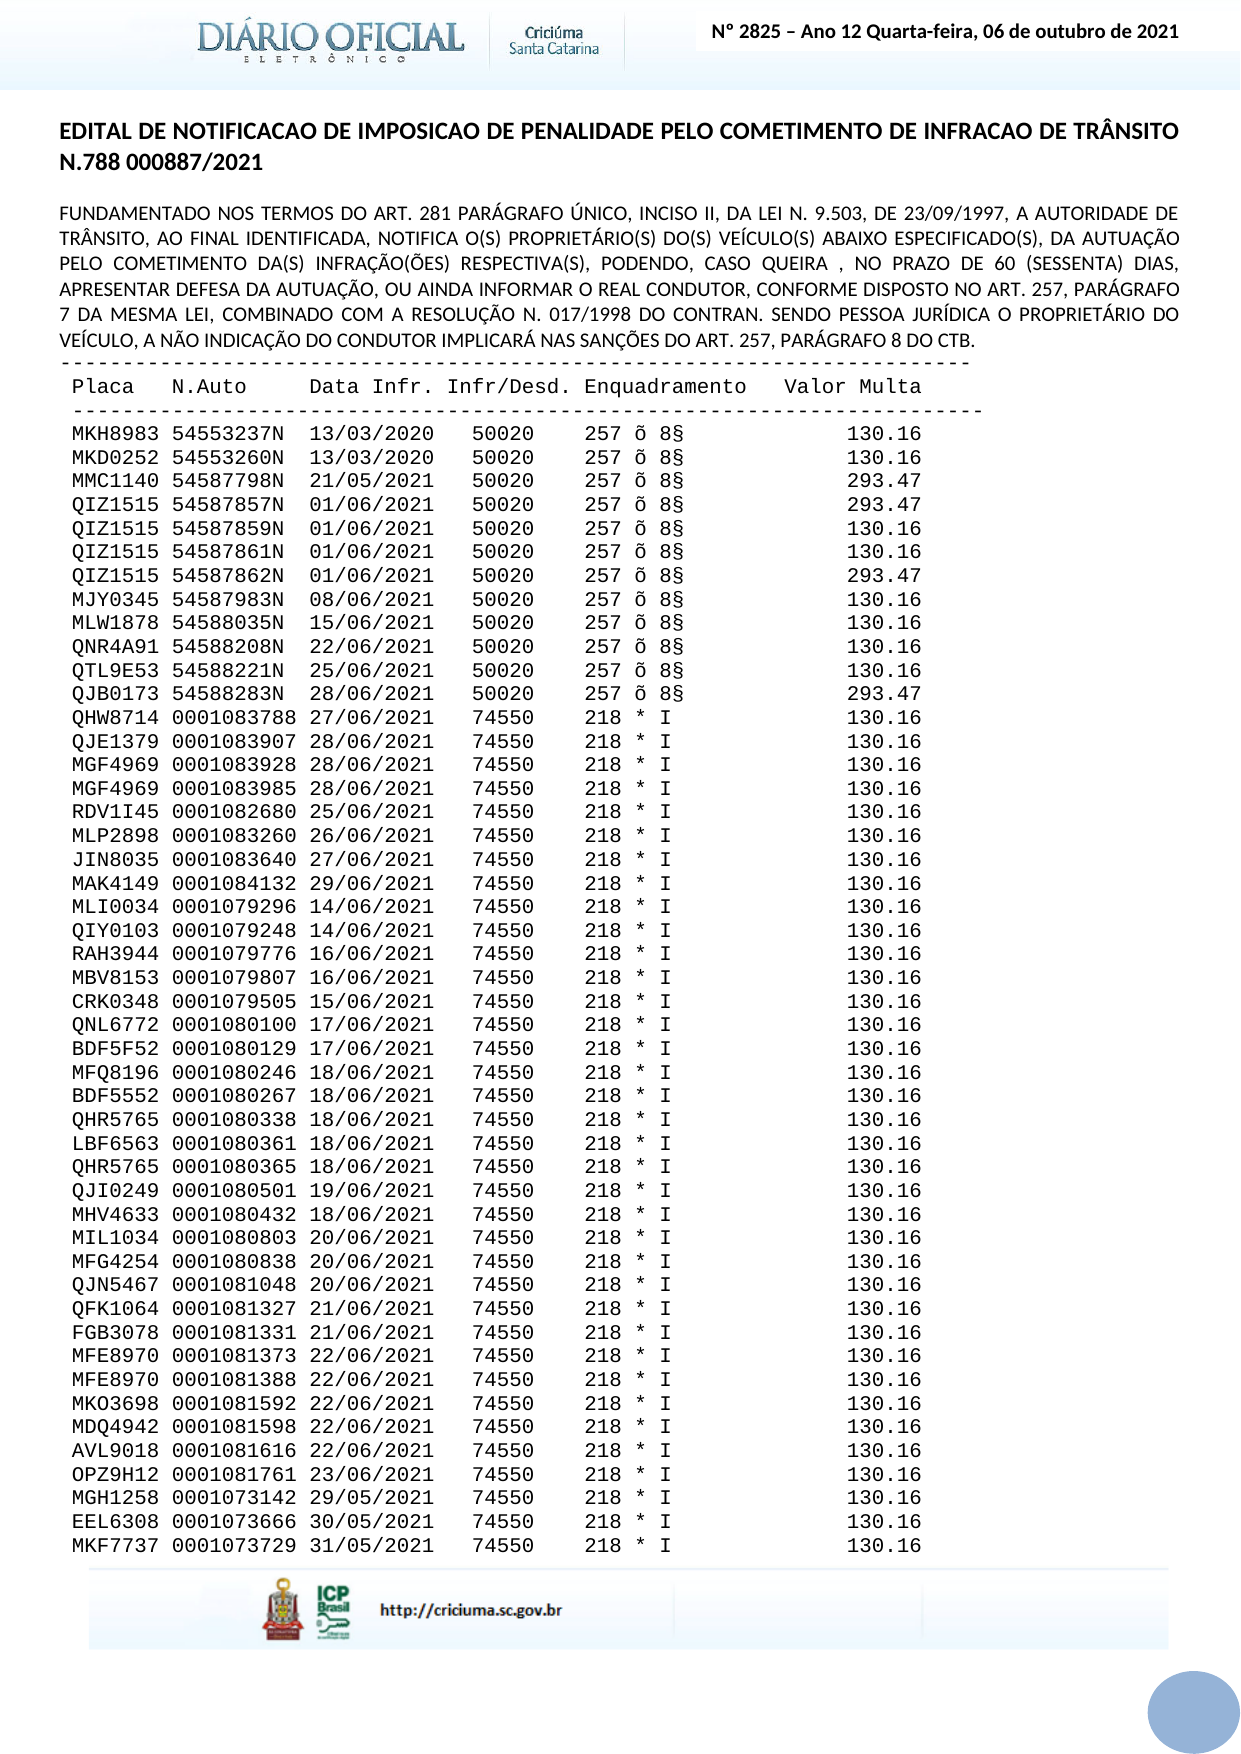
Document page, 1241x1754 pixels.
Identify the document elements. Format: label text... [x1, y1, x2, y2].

text QJI0249 0001080501 19/06/2021 74550 218 * I 130.16 [59, 1180, 1181, 1203]
text MDQ4942 0001081598 22/06/2021 74550 218 * I 130.16 [59, 1416, 1181, 1440]
text QIZ1515 54587861N 01/06/2021 50020 257 õ 8§ 130.16 [59, 541, 1181, 565]
text MKF7737 0001073729 31/05/2021 74550 218 * I 130.16 [59, 1534, 1181, 1558]
text CRK0348 0001079505 15/06/2021 74550 218 * I 130.16 [59, 991, 1181, 1014]
text QNR4A91 54588208N 22/06/2021 50020 257 õ 8§ 130.16 [59, 636, 1181, 660]
text BDF5F52 0001080129 17/06/2021 74550 218 * I 130.16 [59, 1038, 1181, 1062]
text MKO3698 0001081592 22/06/2021 74550 218 * I 130.16 [59, 1393, 1181, 1416]
text QNL6772 0001080100 17/06/2021 74550 218 * I 130.16 [59, 1014, 1181, 1038]
text FGB3078 0001081331 21/06/2021 74550 218 * I 130.16 [59, 1322, 1181, 1345]
text QHR5765 0001080338 18/06/2021 74550 218 * I 130.16 [59, 1109, 1181, 1133]
text ------------------------------------------------------------------------- [59, 399, 1181, 423]
text MGF4969 0001083985 28/06/2021 74550 218 * I 130.16 [59, 778, 1181, 802]
text MAK4149 0001084132 29/06/2021 74550 218 * I 130.16 [59, 872, 1181, 896]
text MMC1140 54587798N 21/05/2021 50020 257 õ 8§ 293.47 [59, 471, 1181, 494]
text MFG4254 0001080838 20/06/2021 74550 218 * I 130.16 [59, 1251, 1181, 1274]
text MLP2898 0001083260 26/06/2021 74550 218 * I 130.16 [59, 825, 1181, 849]
text MJY0345 54587983N 08/06/2021 50020 257 õ 8§ 130.16 [59, 589, 1181, 612]
text OPZ9H12 0001081761 23/06/2021 74550 218 * I 130.16 [59, 1464, 1181, 1487]
text QJE1379 0001083907 28/06/2021 74550 218 * I 130.16 [59, 731, 1181, 754]
text FUNDAMENTADO NOS TERMOS DO ART. 281 PARÁGRAFO ÚNICO, INCISO II, DA LEI N. 9.503, DE 23/09/1997, A AUTORIDADE DE TRÂNSITO, AO FINAL IDENTIFICADA, NOTIFICA O(S) PROPRIETÁRIO(S) DO(S) VEÍCULO(S) ABAIXO ESPECIFICADO(S), DA AUTUAÇÃO PELO COMETIMENTO DA(S) INFRAÇÃO(ÕES) RESPECTIVA(S), PODENDO, CASO QUEIRA , NO PRAZO DE 60 (SESSENTA) DIAS, APRESENTAR DEFESA DA AUTUAÇÃO, OU AINDA INFORMAR O REAL CONDUTOR, CONFORME DISPOSTO NO ART. 257, PARÁGRAFO 7 DA MESMA LEI, COMBINADO COM A RESOLUÇÃO N. 017/1998 DO CONTRAN. SENDO PESSOA JURÍDICA O PROPRIETÁRIO DO VEÍCULO, A NÃO INDICAÇÃO DO CONDUTOR IMPLICARÁ NAS SANÇÕES DO ART. 257, PARÁGRAFO 8 DO CTB. [59, 200, 1181, 352]
text QIZ1515 54587857N 01/06/2021 50020 257 õ 8§ 293.47 [59, 494, 1181, 518]
text EDITAL DE NOTIFICACAO DE IMPOSICAO DE PENALIDADE PELO COMETIMENTO DE INFRACAO DE TRÂNSITO N.788 000887/2021 [59, 115, 1181, 176]
text Placa N.Auto Data Infr. Infr/Desd. Enquadramento Valor Multa [59, 376, 1181, 399]
text MGH1258 0001073142 29/05/2021 74550 218 * I 130.16 [59, 1487, 1181, 1511]
text QIY0103 0001079248 14/06/2021 74550 218 * I 130.16 [59, 920, 1181, 943]
text MKD0252 54553260N 13/03/2020 50020 257 õ 8§ 130.16 [59, 447, 1181, 471]
text MHV4633 0001080432 18/06/2021 74550 218 * I 130.16 [59, 1203, 1181, 1227]
text MLW1878 54588035N 15/06/2021 50020 257 õ 8§ 130.16 [59, 612, 1181, 636]
text QFK1064 0001081327 21/06/2021 74550 218 * I 130.16 [59, 1298, 1181, 1322]
text MGF4969 0001083928 28/06/2021 74550 218 * I 130.16 [59, 754, 1181, 778]
text AVL9018 0001081616 22/06/2021 74550 218 * I 130.16 [59, 1440, 1181, 1464]
text MIL1034 0001080803 20/06/2021 74550 218 * I 130.16 [59, 1227, 1181, 1251]
text EEL6308 0001073666 30/05/2021 74550 218 * I 130.16 [59, 1511, 1181, 1534]
text MFE8970 0001081373 22/06/2021 74550 218 * I 130.16 [59, 1345, 1181, 1369]
text QHW8714 0001083788 27/06/2021 74550 218 * I 130.16 [59, 707, 1181, 731]
text QTL9E53 54588221N 25/06/2021 50020 257 õ 8§ 130.16 [59, 660, 1181, 683]
text QJB0173 54588283N 28/06/2021 50020 257 õ 8§ 293.47 [59, 683, 1181, 707]
text ------------------------------------------------------------------------- [59, 352, 1181, 376]
text RAH3944 0001079776 16/06/2021 74550 218 * I 130.16 [59, 943, 1181, 967]
text MBV8153 0001079807 16/06/2021 74550 218 * I 130.16 [59, 967, 1181, 991]
text MKH8983 54553237N 13/03/2020 50020 257 õ 8§ 130.16 [59, 423, 1181, 447]
text LBF6563 0001080361 18/06/2021 74550 218 * I 130.16 [59, 1133, 1181, 1156]
text MFE8970 0001081388 22/06/2021 74550 218 * I 130.16 [59, 1369, 1181, 1393]
text QIZ1515 54587862N 01/06/2021 50020 257 õ 8§ 293.47 [59, 565, 1181, 589]
text BDF5552 0001080267 18/06/2021 74550 218 * I 130.16 [59, 1085, 1181, 1109]
text RDV1I45 0001082680 25/06/2021 74550 218 * I 130.16 [59, 802, 1181, 825]
text QJN5467 0001081048 20/06/2021 74550 218 * I 130.16 [59, 1274, 1181, 1298]
text QHR5765 0001080365 18/06/2021 74550 218 * I 130.16 [59, 1156, 1181, 1180]
text MFQ8196 0001080246 18/06/2021 74550 218 * I 130.16 [59, 1062, 1181, 1085]
text QIZ1515 54587859N 01/06/2021 50020 257 õ 8§ 130.16 [59, 518, 1181, 541]
text MLI0034 0001079296 14/06/2021 74550 218 * I 130.16 [59, 896, 1181, 920]
text JIN8035 0001083640 27/06/2021 74550 218 * I 130.16 [59, 849, 1181, 872]
